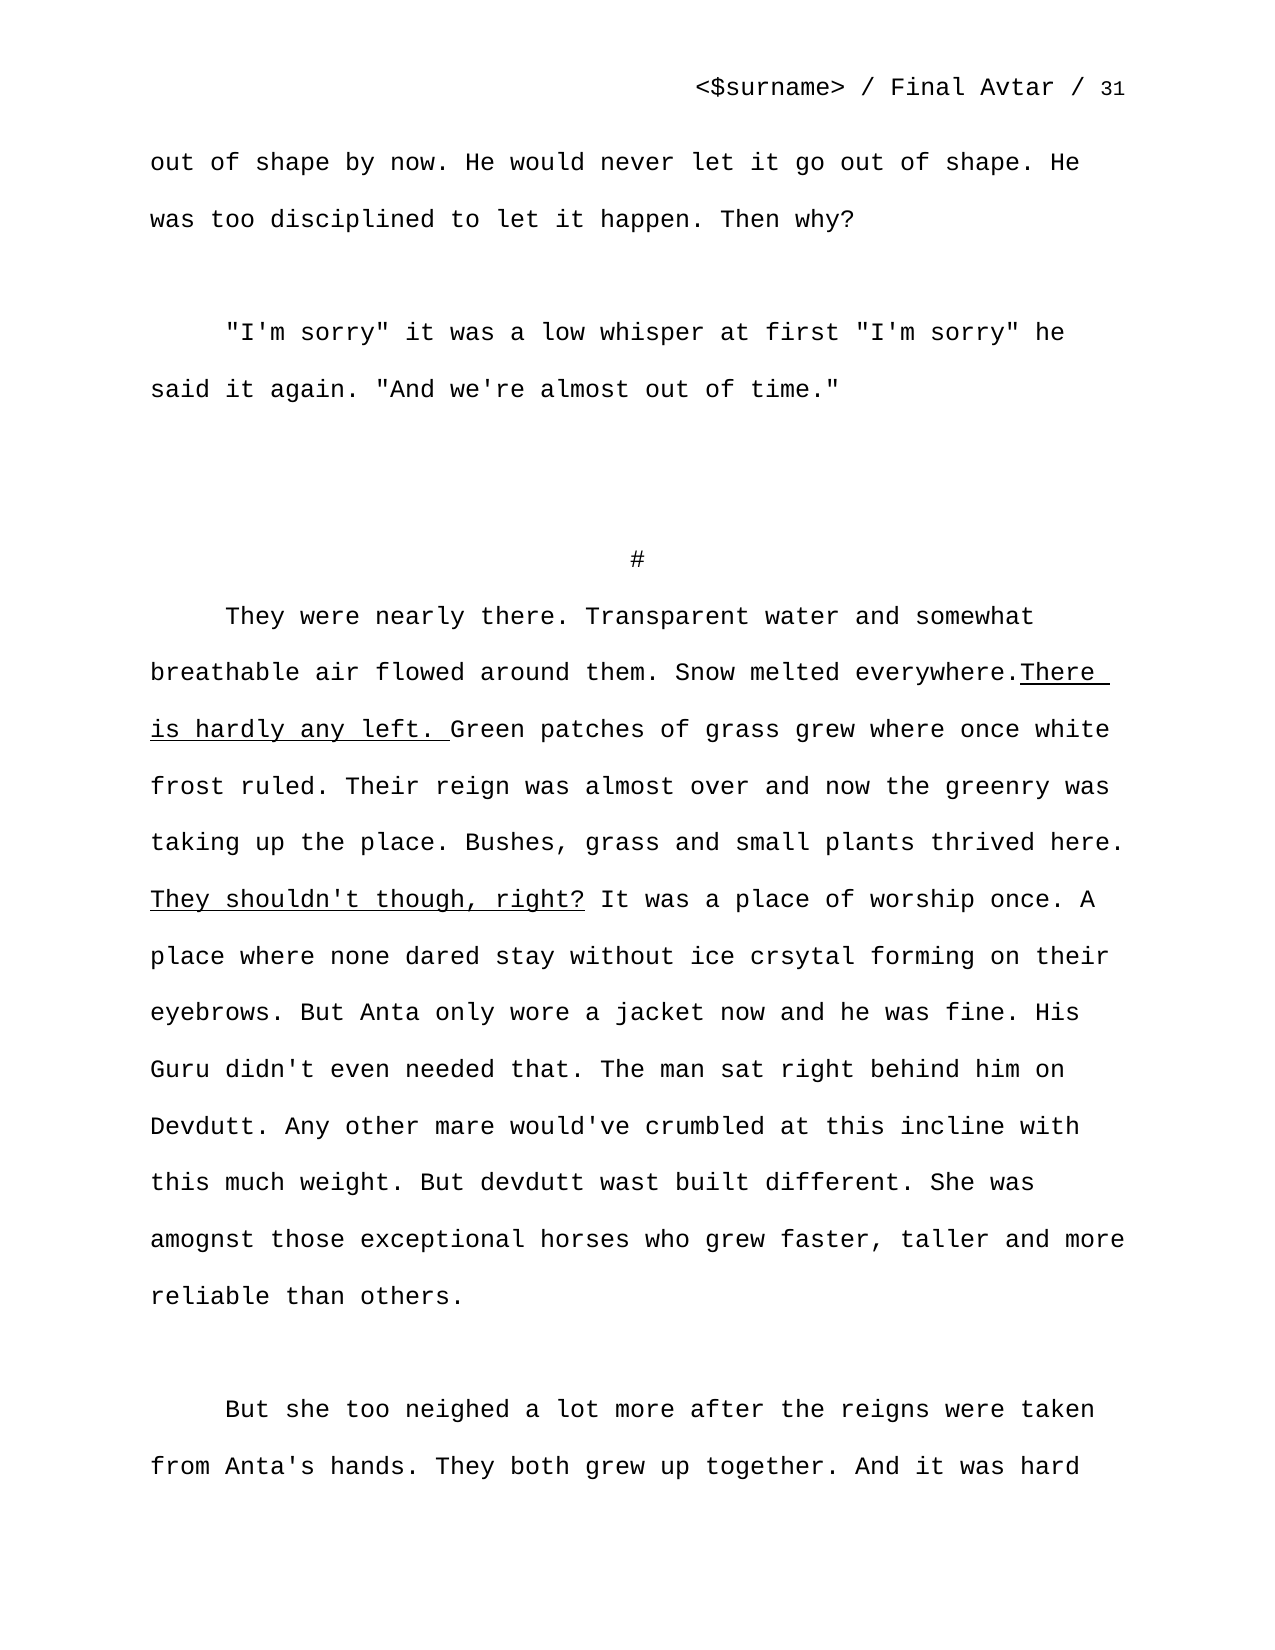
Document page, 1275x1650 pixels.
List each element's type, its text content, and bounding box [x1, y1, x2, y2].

text # [150, 547, 1125, 575]
text out of shape by now. He would never let it go out of shape. He was too disciplined to let it happen. Then why? [150, 150, 1125, 235]
text They were nearly there. Transparent water and somewhat breathable air flowed around them. Snow melted everywhere.There is hardly any left. Green patches of grass grew where once white frost ruled. Their reign was almost over and now the greenry was taking up the place. Bushes, grass and small plants thrived here. They shouldn't though, right? It was a place of worship once. A place where none dared stay without ice crsytal forming on their eyebrows. But Anta only wore a jacket now and he was fine. His Guru didn't even needed that. The man sat right behind him on Devdutt. Any other mare would've crumbled at this incline with this much weight. But devdutt wast built different. She was amognst those exceptional horses who grew faster, taller and more reliable than others. [150, 603, 1125, 1312]
text "I'm sorry" it was a low whisper at first "I'm sorry" he said it again. "And we're almost out of time." [150, 320, 1125, 405]
text But she too neighed a lot more after the reigns were taken from Anta's hands. They both grew up together. And it was hard [150, 1397, 1125, 1482]
